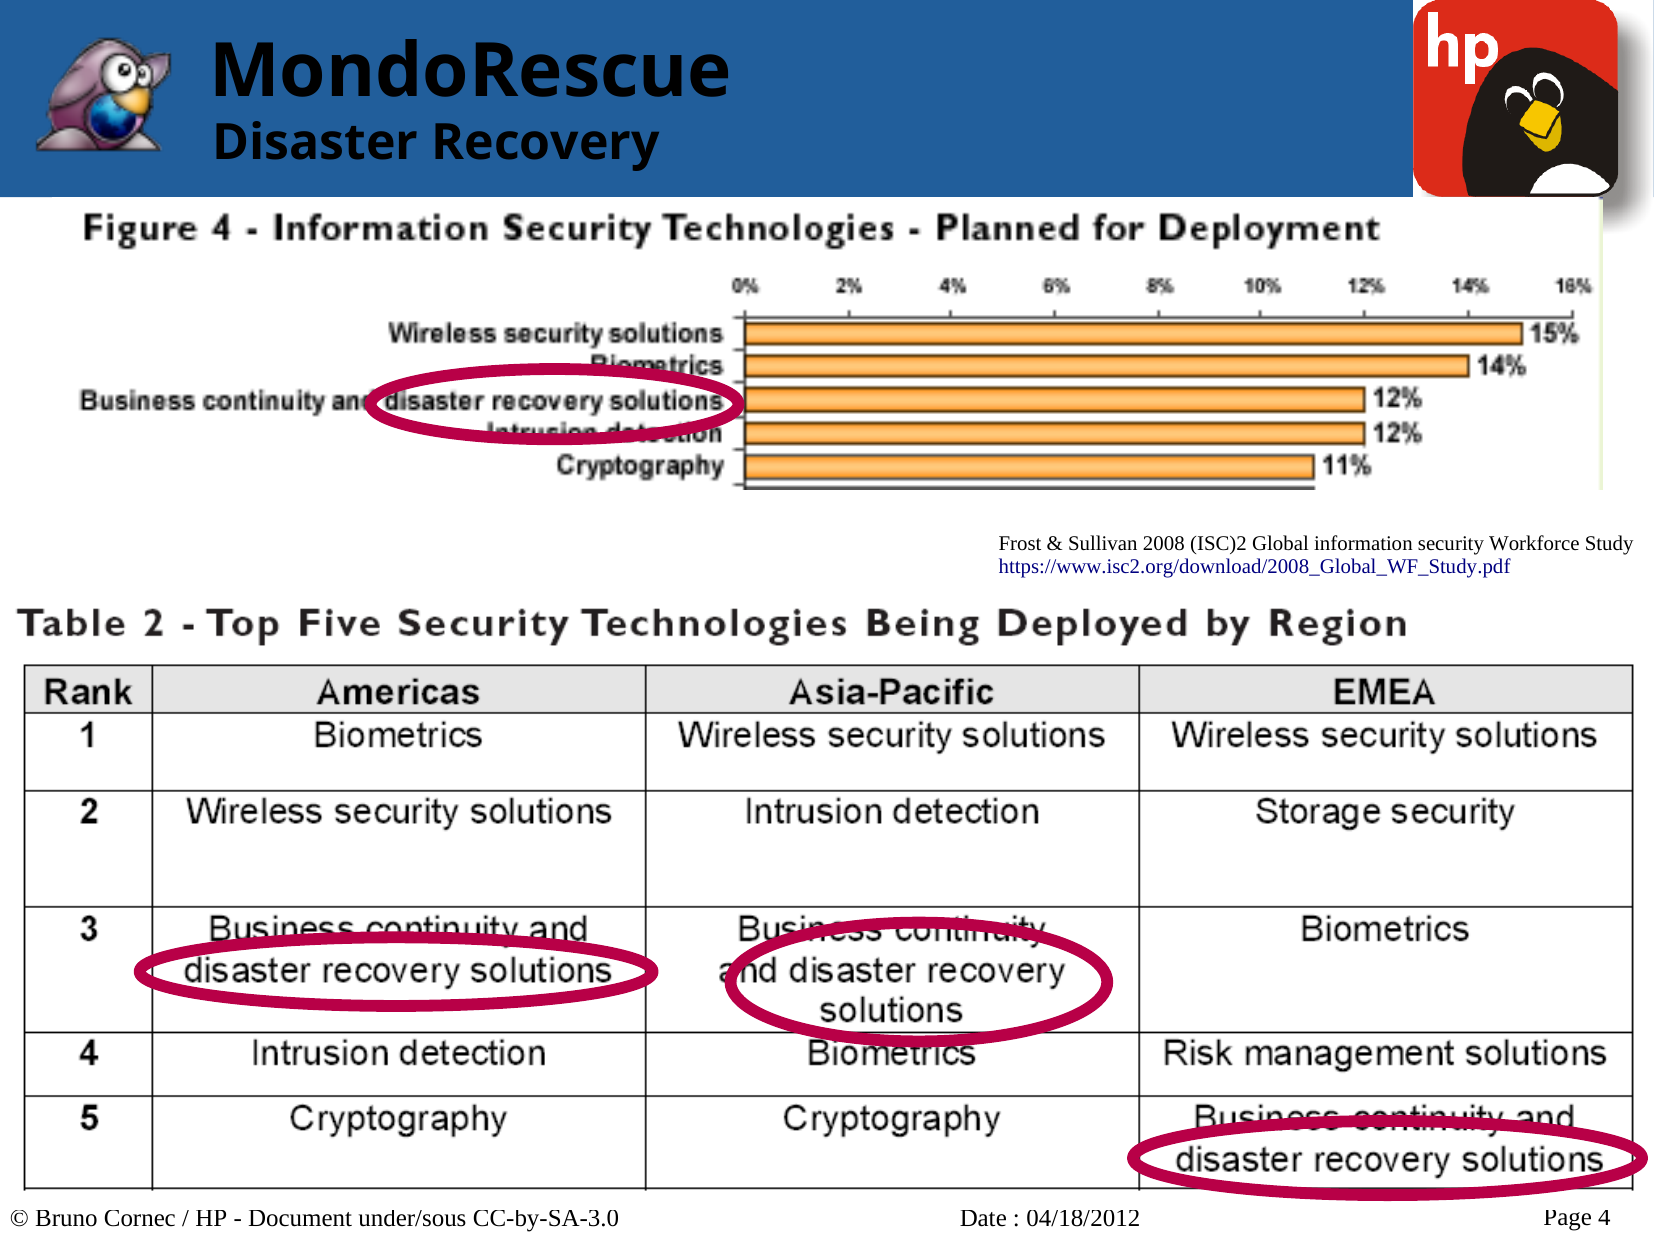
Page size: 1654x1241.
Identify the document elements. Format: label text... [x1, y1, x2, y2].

picture [3, 598, 1654, 1210]
title Disaster Recovery [212, 38, 1202, 247]
text_box Frost & Sullivan 2008 (ISC)2 Global information security Workforce Study https://www.isc2.org/download/2008_Global_WF_Study.pdf [998, 531, 1631, 578]
picture [0, 0, 1654, 490]
